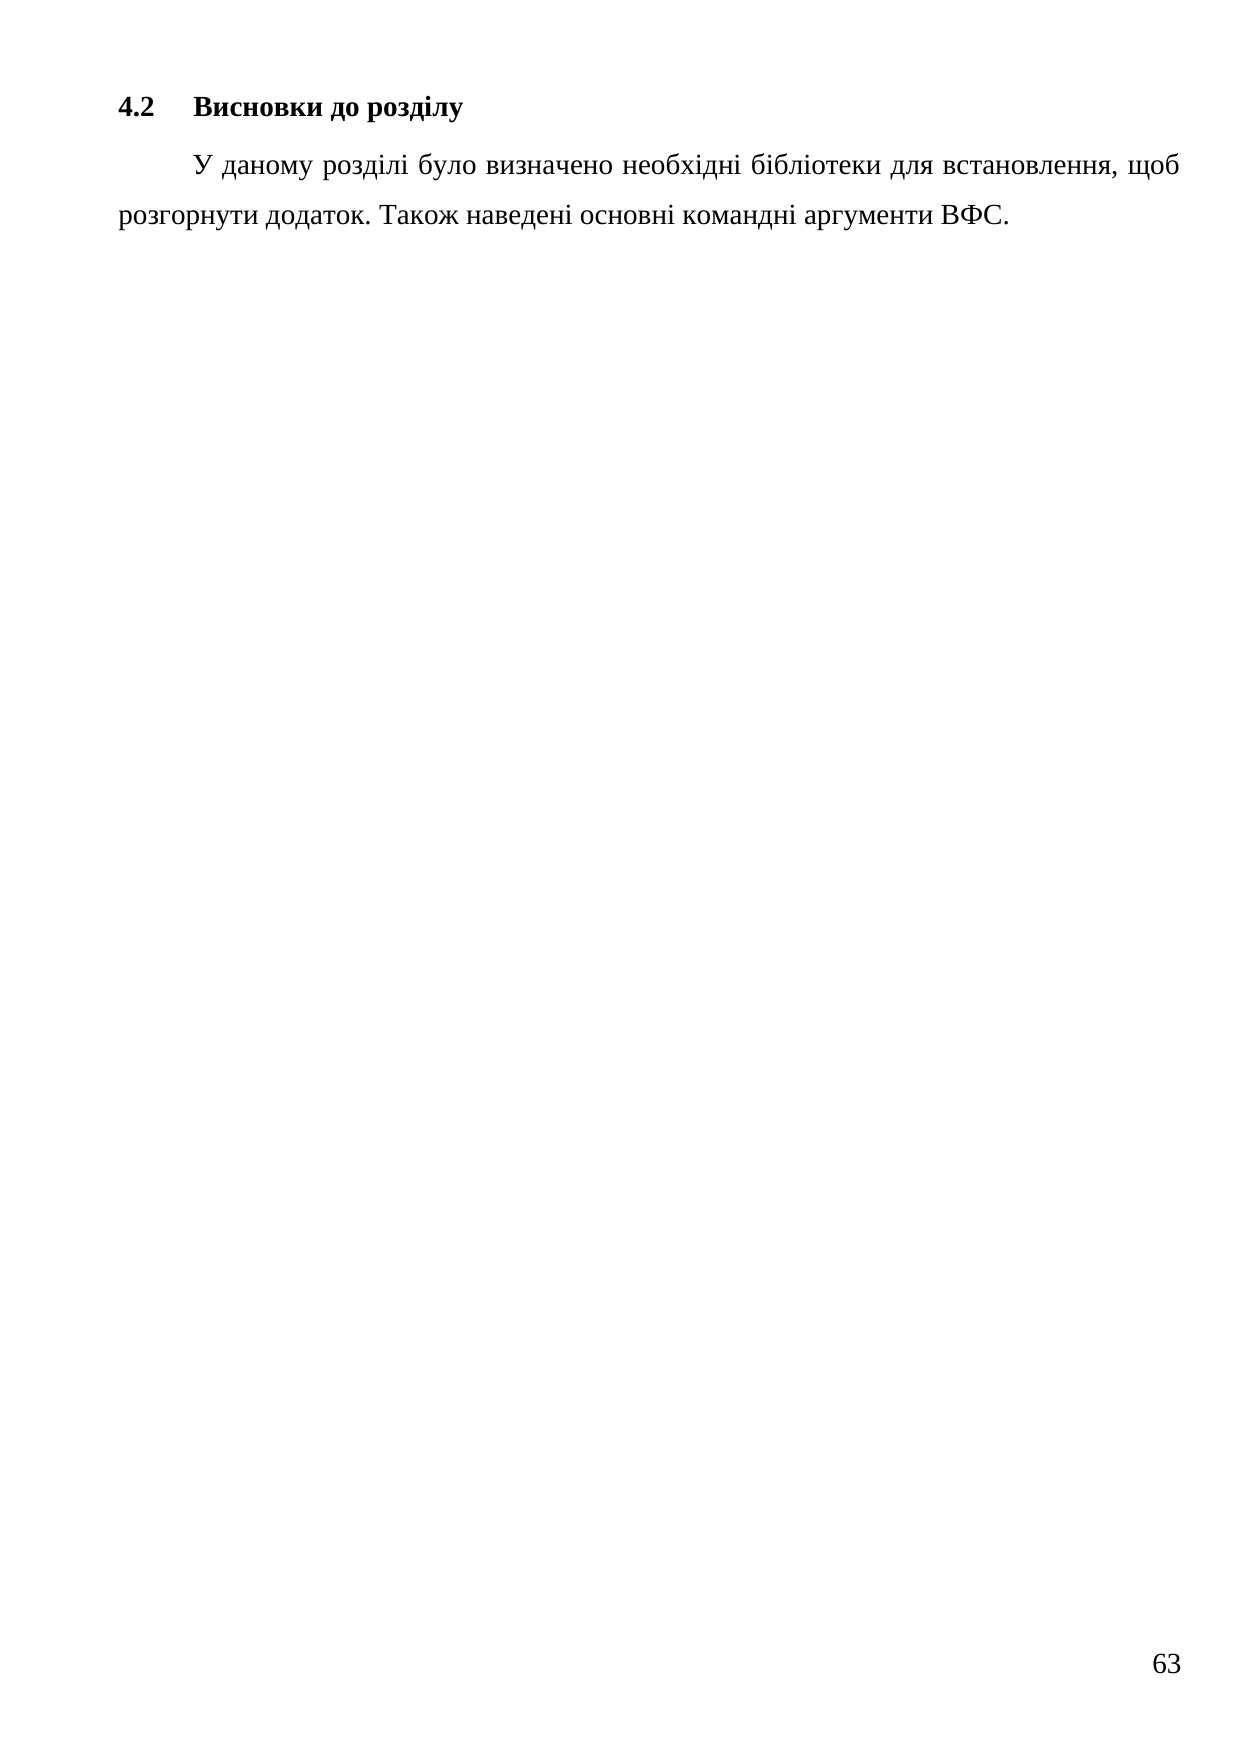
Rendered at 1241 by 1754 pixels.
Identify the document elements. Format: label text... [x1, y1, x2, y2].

subtitle Висновки до розділу [118, 89, 1181, 122]
text У даному розділі було визначено необхідні бібліотеки для встановлення, щоб розгорнути додаток. Також наведені основні командні аргументи ВФС. [118, 147, 1181, 231]
